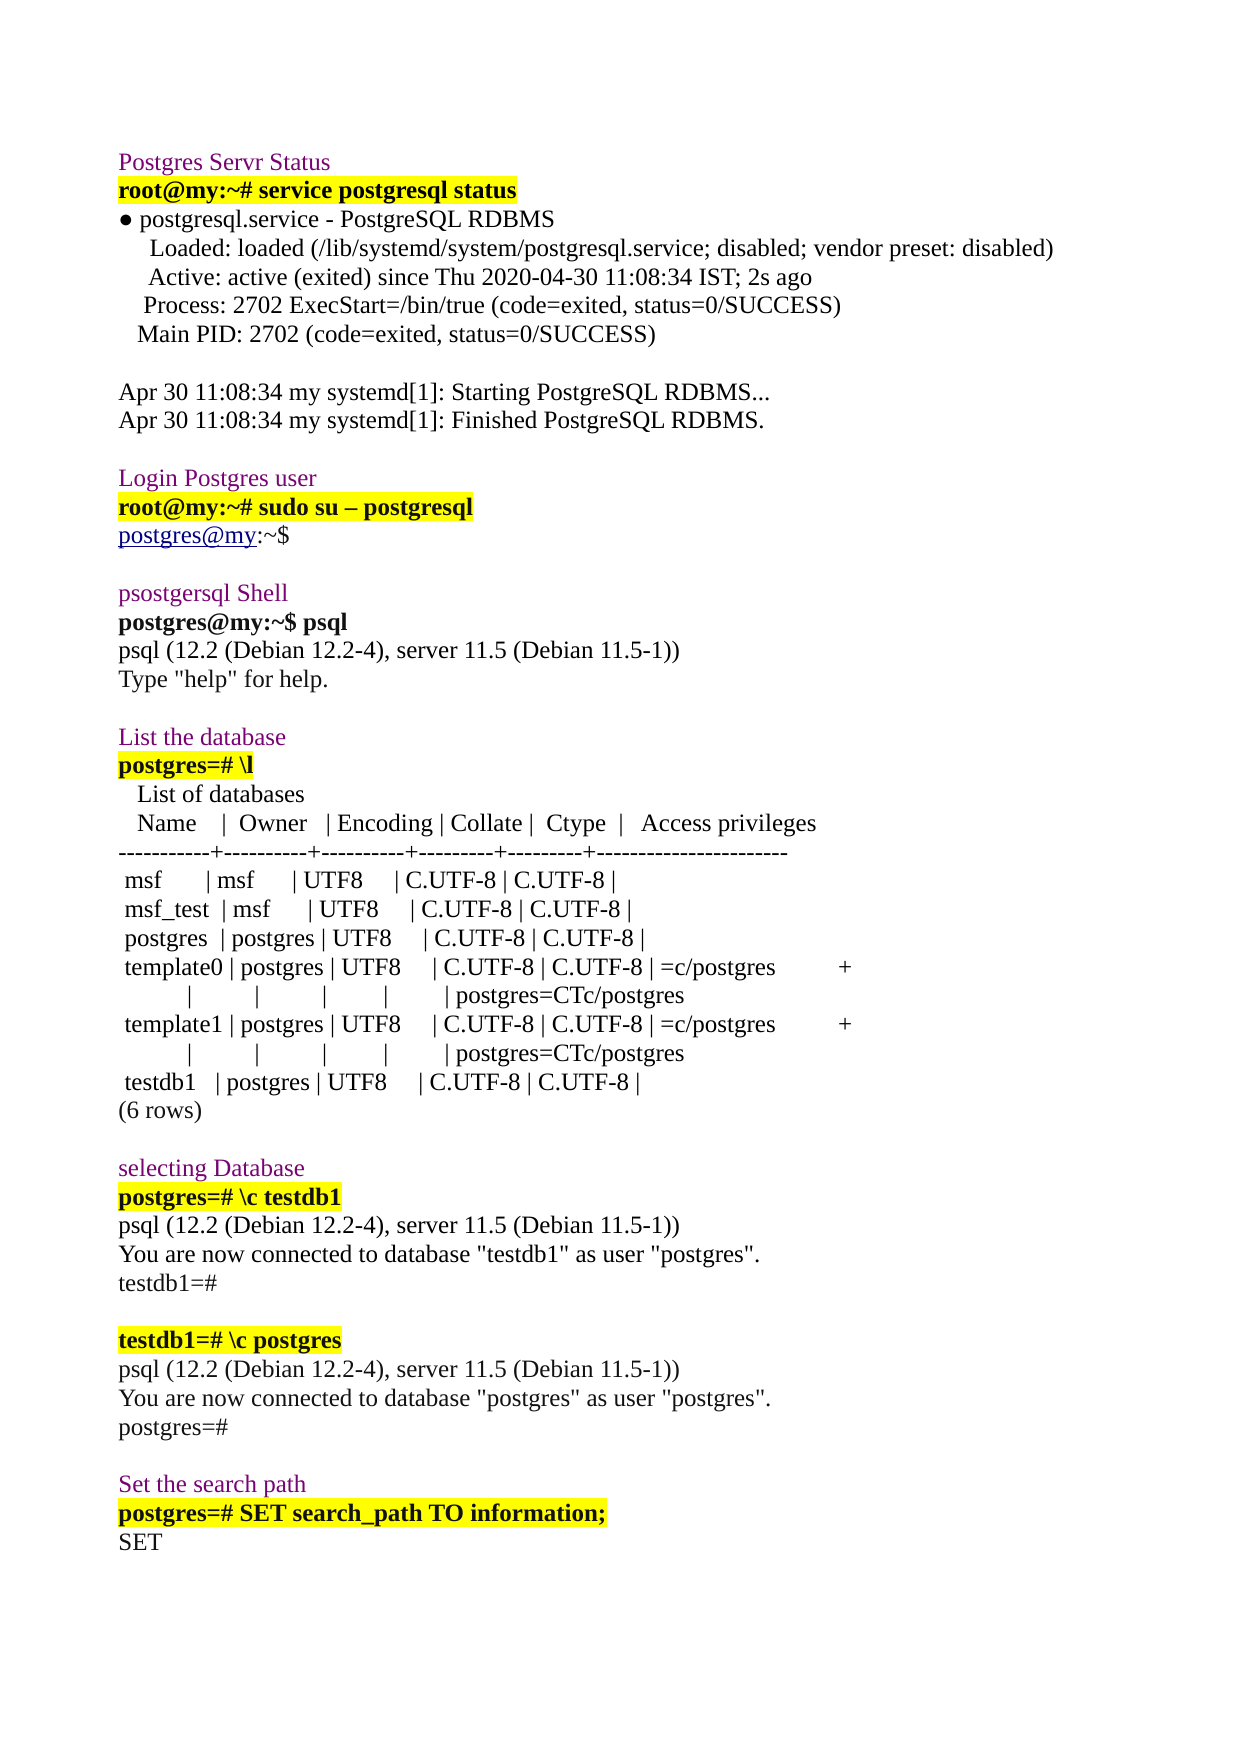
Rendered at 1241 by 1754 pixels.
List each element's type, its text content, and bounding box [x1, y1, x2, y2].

text root@my:~# sudo su – postgresql [118, 492, 1122, 521]
text SET [118, 1527, 1122, 1556]
text psql (12.2 (Debian 12.2-4), server 11.5 (Debian 11.5-1)) [118, 1354, 1122, 1383]
text selecting Database [118, 1153, 1122, 1182]
text postgres@my:~$ psql [118, 607, 1122, 636]
text Name | Owner | Encoding | Collate | Ctype | Access privileges [118, 808, 1122, 837]
text testdb1 | postgres | UTF8 | C.UTF-8 | C.UTF-8 | [118, 1067, 1122, 1096]
text Postgres Servr Status [118, 147, 1122, 176]
text List the database [118, 722, 1122, 751]
text psql (12.2 (Debian 12.2-4), server 11.5 (Debian 11.5-1)) [118, 636, 1122, 664]
text postgres | postgres | UTF8 | C.UTF-8 | C.UTF-8 | [118, 923, 1122, 952]
text Loaded: loaded (/lib/systemd/system/postgresql.service; disabled; vendor preset: disabled) [118, 233, 1122, 262]
text template1 | postgres | UTF8 | C.UTF-8 | C.UTF-8 | =c/postgres + [118, 1009, 1122, 1038]
text Apr 30 11:08:34 my systemd[1]: Starting PostgreSQL RDBMS... [118, 377, 1122, 406]
text List of databases [118, 779, 1122, 808]
text Type "help" for help. [118, 664, 1122, 693]
text root@my:~# service postgresql status [118, 176, 1122, 204]
text Process: 2702 ExecStart=/bin/true (code=exited, status=0/SUCCESS) [118, 291, 1122, 319]
text psql (12.2 (Debian 12.2-4), server 11.5 (Debian 11.5-1)) [118, 1211, 1122, 1239]
text testdb1=# [118, 1268, 1122, 1297]
text postgres=# \l [118, 751, 1122, 779]
text Set the search path [118, 1469, 1122, 1498]
text You are now connected to database "postgres" as user "postgres". [118, 1383, 1122, 1412]
text | | | | | postgres=CTc/postgres [118, 1038, 1122, 1067]
text ● postgresql.service - PostgreSQL RDBMS [118, 204, 1122, 233]
text Login Postgres user [118, 463, 1122, 492]
text testdb1=# \c postgres [118, 1326, 1122, 1354]
text template0 | postgres | UTF8 | C.UTF-8 | C.UTF-8 | =c/postgres + [118, 952, 1122, 981]
text Main PID: 2702 (code=exited, status=0/SUCCESS) [118, 319, 1122, 348]
text postgres@my:~$ [118, 521, 1122, 549]
text (6 rows) [118, 1096, 1122, 1124]
text Active: active (exited) since Thu 2020-04-30 11:08:34 IST; 2s ago [118, 262, 1122, 291]
text postgres=# [118, 1412, 1122, 1441]
text | | | | | postgres=CTc/postgres [118, 981, 1122, 1009]
text -----------+----------+----------+---------+---------+----------------------- [118, 837, 1122, 866]
text Apr 30 11:08:34 my systemd[1]: Finished PostgreSQL RDBMS. [118, 406, 1122, 434]
text msf | msf | UTF8 | C.UTF-8 | C.UTF-8 | [118, 866, 1122, 894]
text psostgersql Shell [118, 578, 1122, 607]
text postgres=# \c testdb1 [118, 1182, 1122, 1211]
text postgres=# SET search_path TO information; [118, 1498, 1122, 1527]
text msf_test | msf | UTF8 | C.UTF-8 | C.UTF-8 | [118, 894, 1122, 923]
text You are now connected to database "testdb1" as user "postgres". [118, 1239, 1122, 1268]
